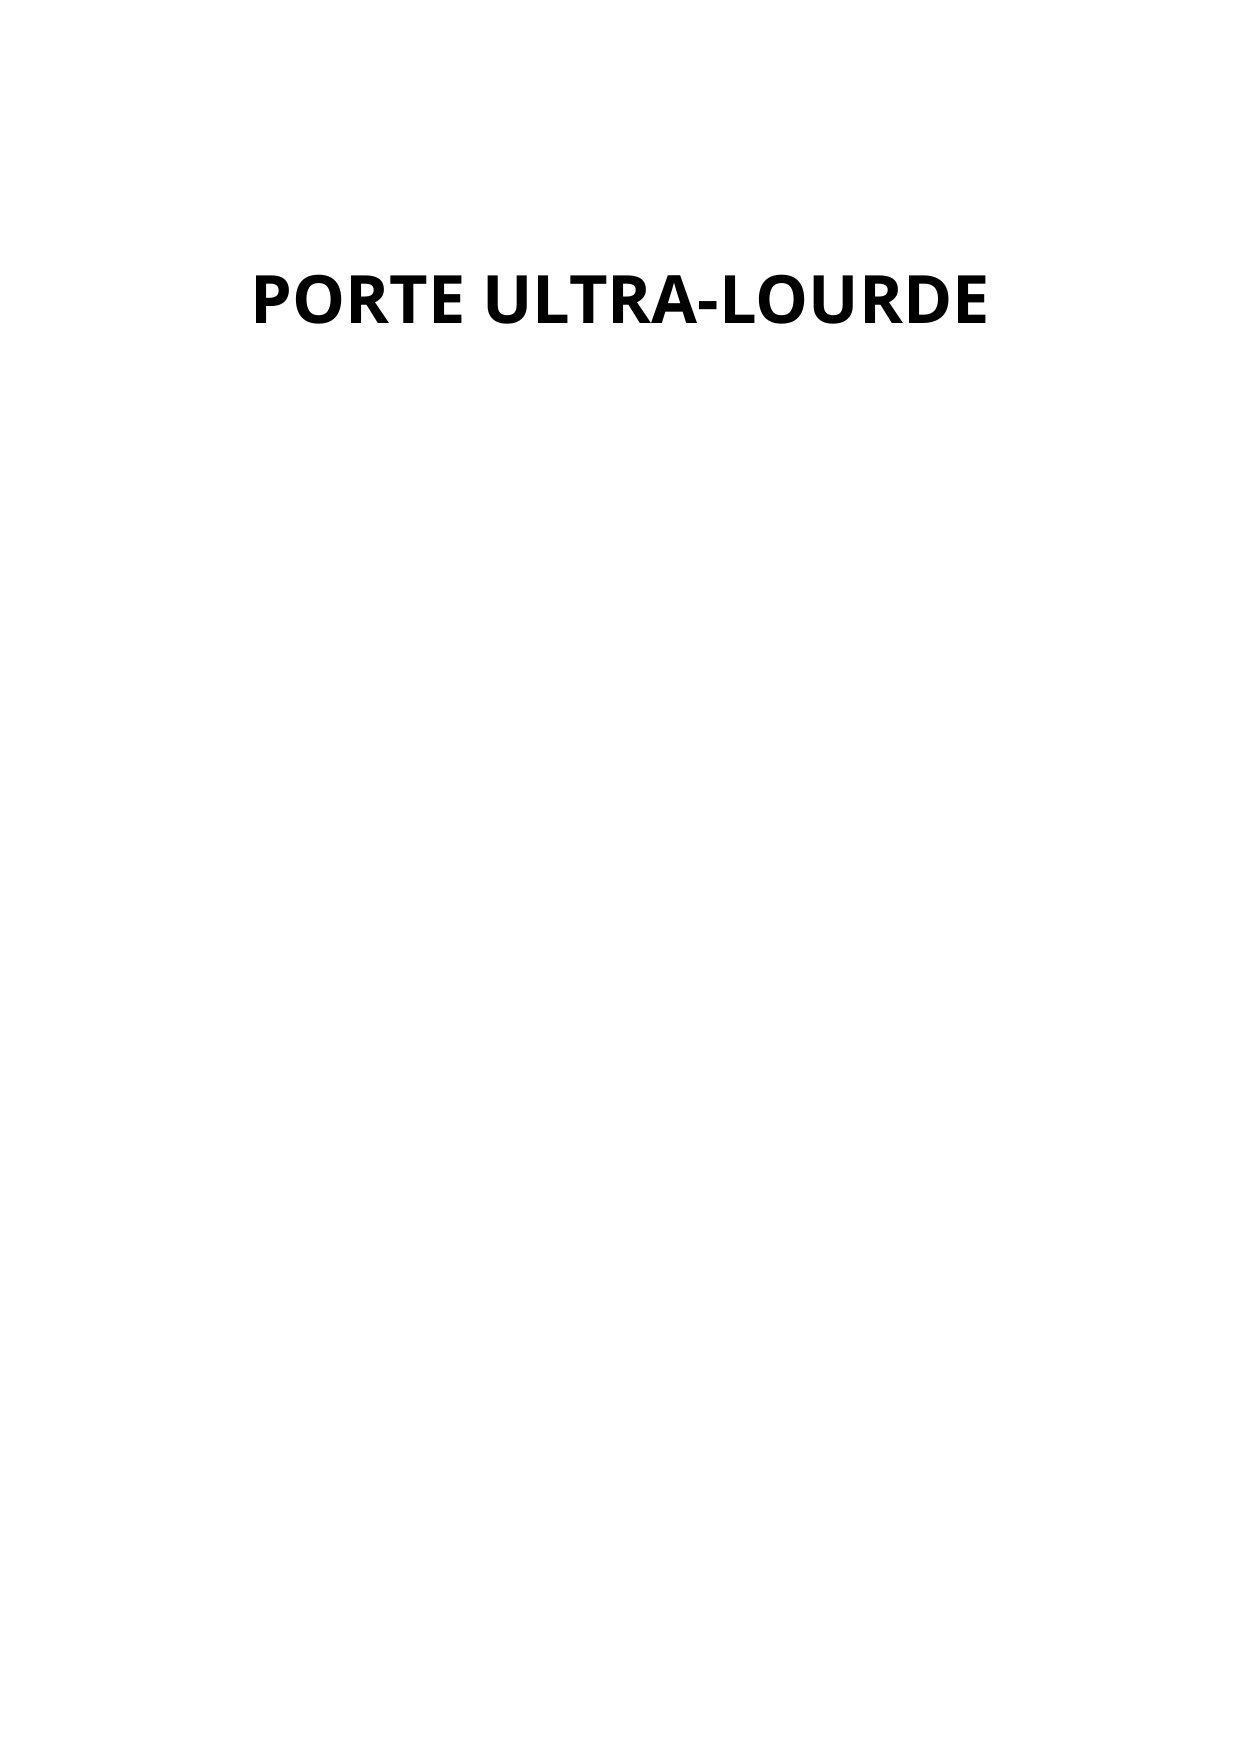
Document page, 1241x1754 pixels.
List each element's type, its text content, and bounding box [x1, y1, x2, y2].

text PORTE ULTRA-LOURDE [112, 252, 1128, 343]
